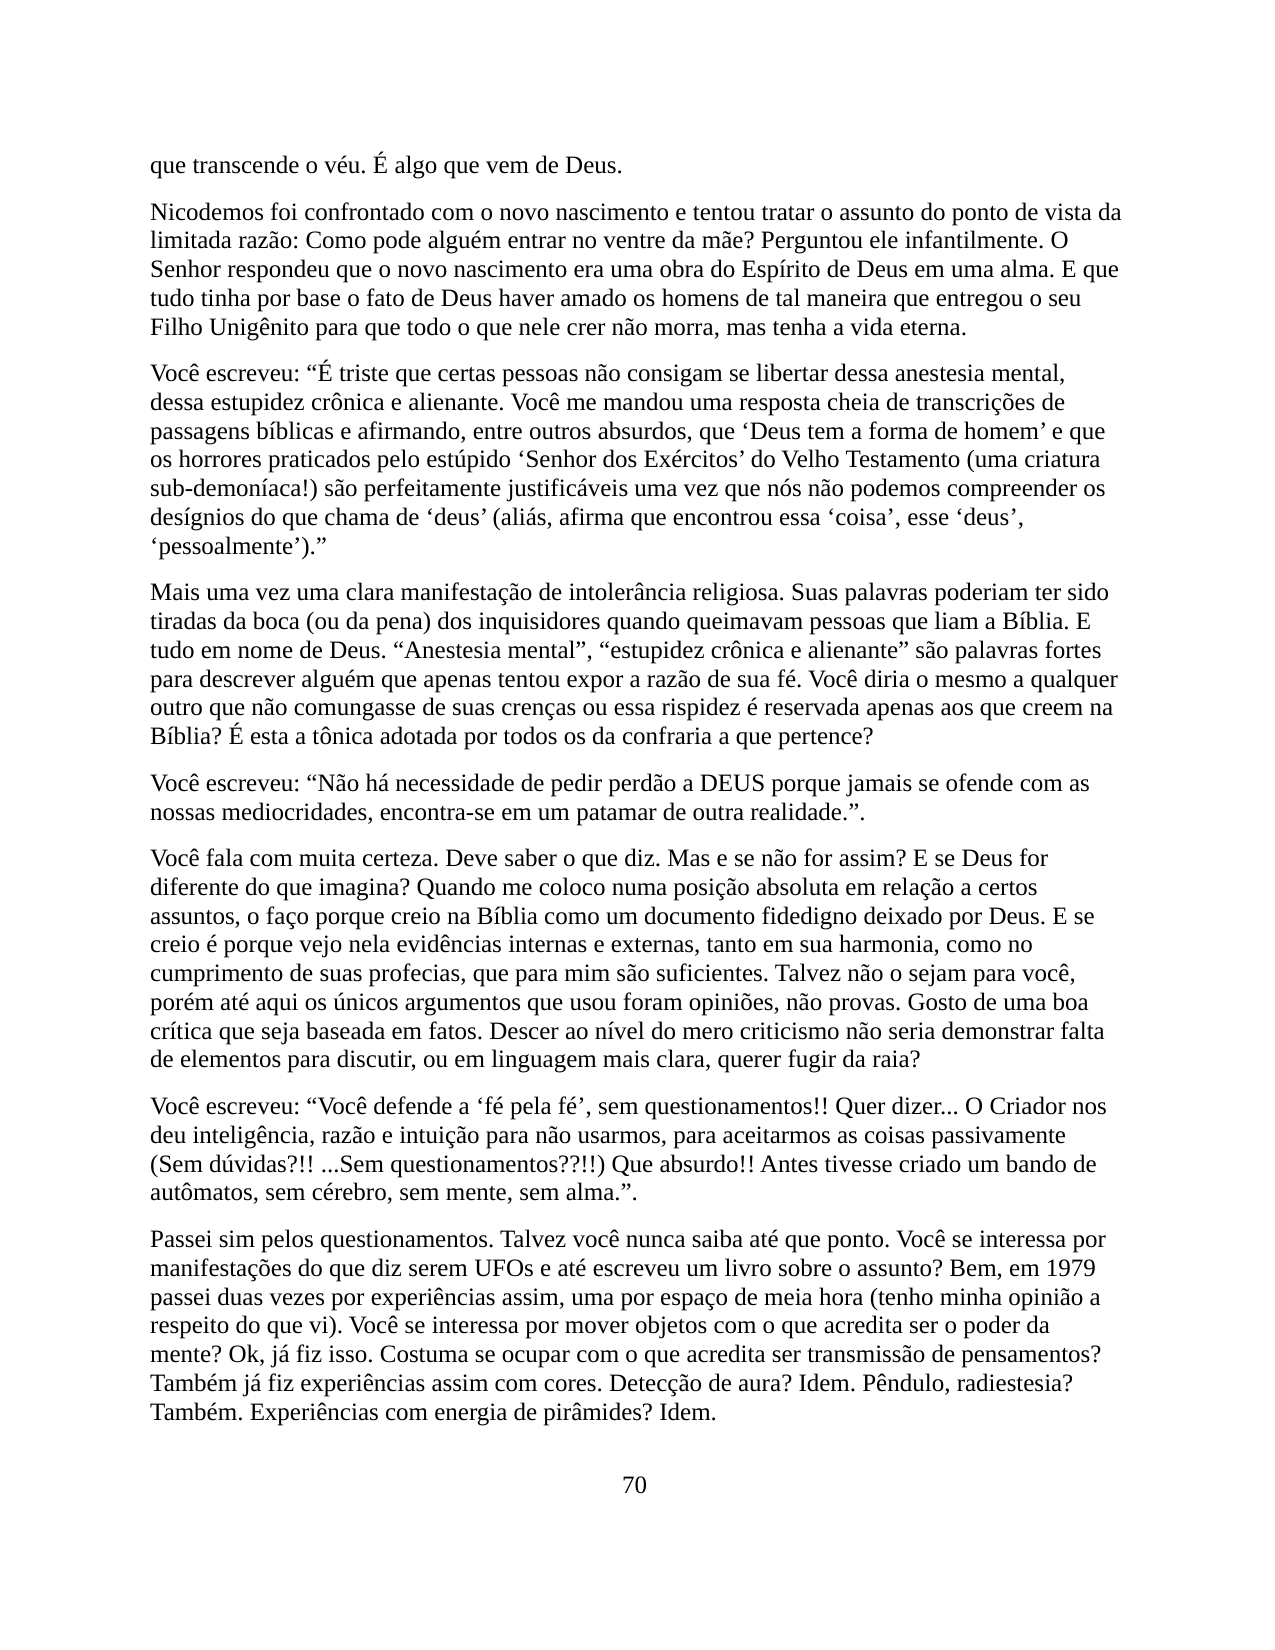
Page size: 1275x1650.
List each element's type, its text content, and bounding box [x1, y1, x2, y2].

text Você escreveu: “É triste que certas pessoas não consigam se libertar dessa anestesia mental, dessa estupidez crônica e alienante. Você me mandou uma resposta cheia de transcrições de passagens bíblicas e afirmando, entre outros absurdos, que ‘Deus tem a forma de homem’ e que os horrores praticados pelo estúpido ‘Senhor dos Exércitos’ do Velho Testamento (uma criatura sub-demoníaca!) são perfeitamente justificáveis uma vez que nós não podemos compreender os desígnios do que chama de ‘deus’ (aliás, afirma que encontrou essa ‘coisa’, esse ‘deus’, ‘pessoalmente’).” [150, 358, 1125, 559]
text Mais uma vez uma clara manifestação de intolerância religiosa. Suas palavras poderiam ter sido tiradas da boca (ou da pena) dos inquisidores quando queimavam pessoas que liam a Bíblia. E tudo em nome de Deus. “Anestesia mental”, “estupidez crônica e alienante” são palavras fortes para descrever alguém que apenas tentou expor a razão de sua fé. Você diria o mesmo a qualquer outro que não comungasse de suas crenças ou essa rispidez é reservada apenas aos que creem na Bíblia? É esta a tônica adotada por todos os da confraria a que pertence? [150, 577, 1125, 750]
text que transcende o véu. É algo que vem de Deus. [150, 150, 1125, 179]
text Passei sim pelos questionamentos. Talvez você nunca saiba até que ponto. Você se interessa por manifestações do que diz serem UFOs e até escreveu um livro sobre o assunto? Bem, em 1979 passei duas vezes por experiências assim, uma por espaço de meia hora (tenho minha opinião a respeito do que vi). Você se interessa por mover objetos com o que acredita ser o poder da mente? Ok, já fiz isso. Costuma se ocupar com o que acredita ser transmissão de pensamentos? Também já fiz experiências assim com cores. Detecção de aura? Idem. Pêndulo, radiestesia? Também. Experiências com energia de pirâmides? Idem. [150, 1224, 1125, 1425]
text Você fala com muita certeza. Deve saber o que diz. Mas e se não for assim? E se Deus for diferente do que imagina? Quando me coloco numa posição absoluta em relação a certos assuntos, o faço porque creio na Bíblia como um documento fidedigno deixado por Deus. E se creio é porque vejo nela evidências internas e externas, tanto em sua harmonia, como no cumprimento de suas profecias, que para mim são suficientes. Talvez não o sejam para você, porém até aqui os únicos argumentos que usou foram opiniões, não provas. Gosto de uma boa crítica que seja baseada em fatos. Descer ao nível do mero criticismo não seria demonstrar falta de elementos para discutir, ou em linguagem mais clara, querer fugir da raia? [150, 843, 1125, 1073]
text Você escreveu: “Não há necessidade de pedir perdão a DEUS porque jamais se ofende com as nossas mediocridades, encontra-se em um patamar de outra realidade.”. [150, 768, 1125, 825]
text Nicodemos foi confrontado com o novo nascimento e tentou tratar o assunto do ponto de vista da limitada razão: Como pode alguém entrar no ventre da mãe? Perguntou ele infantilmente. O Senhor respondeu que o novo nascimento era uma obra do Espírito de Deus em uma alma. E que tudo tinha por base o fato de Deus haver amado os homens de tal maneira que entregou o seu Filho Unigênito para que todo o que nele crer não morra, mas tenha a vida eterna. [150, 197, 1125, 340]
text Você escreveu: “Você defende a ‘fé pela fé’, sem questionamentos!! Quer dizer... O Criador nos deu inteligência, razão e intuição para não usarmos, para aceitarmos as coisas passivamente (Sem dúvidas?!! ...Sem questionamentos??!!) Que absurdo!! Antes tivesse criado um bando de autômatos, sem cérebro, sem mente, sem alma.”. [150, 1091, 1125, 1206]
